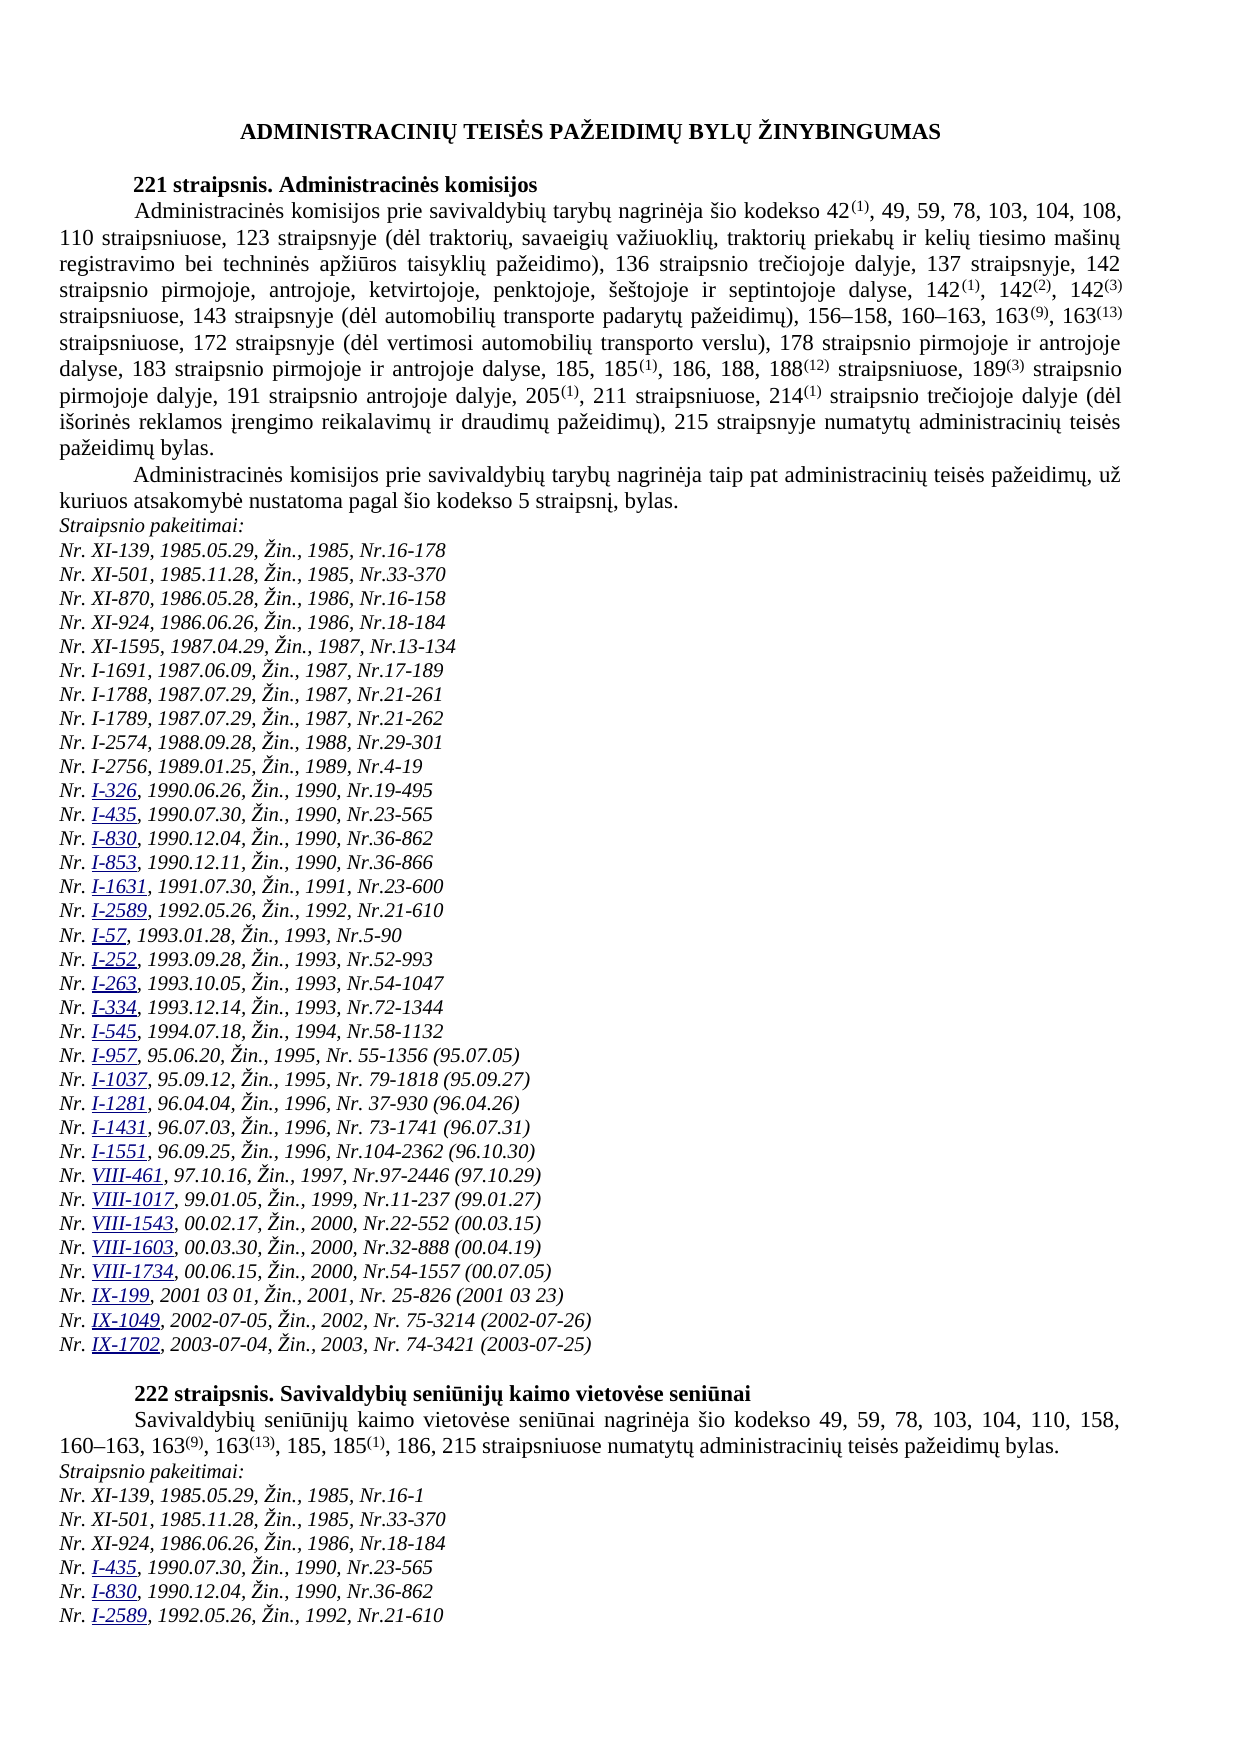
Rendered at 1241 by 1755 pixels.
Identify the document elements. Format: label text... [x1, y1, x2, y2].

text Nr. VIII-1543, 00.02.17, Žin., 2000, Nr.22-552 (00.03.15) [59, 1211, 1122, 1235]
text ADMINISTRACINIŲ TEISĖS PAŽEIDIMŲ BYLŲ ŽINYBINGUMAS [59, 118, 1122, 144]
text Nr. I-2589, 1992.05.26, Žin., 1992, Nr.21-610 [59, 898, 1122, 922]
text Nr. I-830, 1990.12.04, Žin., 1990, Nr.36-862 [59, 1579, 1122, 1603]
text Nr. I-853, 1990.12.11, Žin., 1990, Nr.36-866 [59, 850, 1122, 874]
text Nr. I-435, 1990.07.30, Žin., 1990, Nr.23-565 [59, 802, 1122, 826]
text Nr. I-1551, 96.09.25, Žin., 1996, Nr.104-2362 (96.10.30) [59, 1139, 1122, 1163]
text Nr. I-57, 1993.01.28, Žin., 1993, Nr.5-90 [59, 922, 1122, 947]
text Nr. I-2574, 1988.09.28, Žin., 1988, Nr.29-301 [59, 730, 1122, 754]
text Nr. I-252, 1993.09.28, Žin., 1993, Nr.52-993 [59, 947, 1122, 971]
text Nr. I-435, 1990.07.30, Žin., 1990, Nr.23-565 [59, 1555, 1122, 1579]
text Nr. XI-924, 1986.06.26, Žin., 1986, Nr.18-184 [59, 610, 1122, 634]
text Nr. VIII-1734, 00.06.15, Žin., 2000, Nr.54-1557 (00.07.05) [59, 1259, 1122, 1283]
text Nr. I-1037, 95.09.12, Žin., 1995, Nr. 79-1818 (95.09.27) [59, 1067, 1122, 1091]
text 221 straipsnis. Administracinės komisijos [59, 171, 1122, 197]
text Nr. XI-139, 1985.05.29, Žin., 1985, Nr.16-1 [59, 1483, 1122, 1507]
text Savivaldybių seniūnijų kaimo vietovėse seniūnai nagrinėja šio kodekso 49, 59, 78, 103, 104, 110, 158, 160–163, 163(9), 163(13), 185, 185(1), 186, 215 straipsniuose numatytų administracinių teisės pažeidimų bylas. [59, 1406, 1122, 1459]
text Nr. I-1631, 1991.07.30, Žin., 1991, Nr.23-600 [59, 874, 1122, 898]
text Nr. I-326, 1990.06.26, Žin., 1990, Nr.19-495 [59, 778, 1122, 802]
text Administracinės komisijos prie savivaldybių tarybų nagrinėja šio kodekso 42(1), 49, 59, 78, 103, 104, 108, 110 straipsniuose, 123 straipsnyje (dėl traktorių, savaeigių važiuoklių, traktorių priekabų ir kelių tiesimo mašinų registravimo bei techninės apžiūros taisyklių pažeidimo), 136 straipsnio trečiojoje dalyje, 137 straipsnyje, 142 straipsnio pirmojoje, antrojoje, ketvirtojoje, penktojoje, šeštojoje ir septintojoje dalyse, 142(1), 142(2), 142(3) straipsniuose, 143 straipsnyje (dėl automobilių transporte padarytų pažeidimų), 156–158, 160–163, 163(9), 163(13) straipsniuose, 172 straipsnyje (dėl vertimosi automobilių transporto verslu), 178 straipsnio pirmojoje ir antrojoje dalyse, 183 straipsnio pirmojoje ir antrojoje dalyse, 185, 185(1), 186, 188, 188(12) straipsniuose, 189(3) straipsnio pirmojoje dalyje, 191 straipsnio antrojoje dalyje, 205(1), 211 straipsniuose, 214(1) straipsnio trečiojoje dalyje (dėl išorinės reklamos įrengimo reikalavimų ir draudimų pažeidimų), 215 straipsnyje numatytų administracinių teisės pažeidimų bylas. [59, 197, 1122, 461]
text Nr. XI-501, 1985.11.28, Žin., 1985, Nr.33-370 [59, 562, 1122, 586]
text Nr. VIII-1017, 99.01.05, Žin., 1999, Nr.11-237 (99.01.27) [59, 1187, 1122, 1211]
text Nr. I-2756, 1989.01.25, Žin., 1989, Nr.4-19 [59, 754, 1122, 778]
text Nr. I-1789, 1987.07.29, Žin., 1987, Nr.21-262 [59, 706, 1122, 730]
text Nr. I-957, 95.06.20, Žin., 1995, Nr. 55-1356 (95.07.05) [59, 1043, 1122, 1067]
text Nr. I-263, 1993.10.05, Žin., 1993, Nr.54-1047 [59, 971, 1122, 995]
text Straipsnio pakeitimai: [59, 1459, 1122, 1483]
text Nr. I-830, 1990.12.04, Žin., 1990, Nr.36-862 [59, 826, 1122, 850]
text Nr. I-1281, 96.04.04, Žin., 1996, Nr. 37-930 (96.04.26) [59, 1091, 1122, 1115]
text Nr. XI-870, 1986.05.28, Žin., 1986, Nr.16-158 [59, 586, 1122, 610]
text 222 straipsnis. Savivaldybių seniūnijų kaimo vietovėse seniūnai [59, 1380, 1122, 1406]
text Administracinės komisijos prie savivaldybių tarybų nagrinėja taip pat administracinių teisės pažeidimų, už kuriuos atsakomybė nustatoma pagal šio kodekso 5 straipsnį, bylas. [59, 461, 1122, 513]
text Nr. I-1431, 96.07.03, Žin., 1996, Nr. 73-1741 (96.07.31) [59, 1115, 1122, 1139]
text Nr. IX-1049, 2002-07-05, Žin., 2002, Nr. 75-3214 (2002-07-26) [59, 1307, 1122, 1332]
text Nr. XI-139, 1985.05.29, Žin., 1985, Nr.16-178 [59, 537, 1122, 562]
text Straipsnio pakeitimai: [59, 513, 1122, 537]
text Nr. VIII-1603, 00.03.30, Žin., 2000, Nr.32-888 (00.04.19) [59, 1235, 1122, 1259]
text Nr. XI-501, 1985.11.28, Žin., 1985, Nr.33-370 [59, 1507, 1122, 1531]
text Nr. I-1691, 1987.06.09, Žin., 1987, Nr.17-189 [59, 658, 1122, 682]
text Nr. VIII-461, 97.10.16, Žin., 1997, Nr.97-2446 (97.10.29) [59, 1163, 1122, 1187]
text Nr. I-545, 1994.07.18, Žin., 1994, Nr.58-1132 [59, 1019, 1122, 1043]
text Nr. I-1788, 1987.07.29, Žin., 1987, Nr.21-261 [59, 682, 1122, 706]
text Nr. XI-924, 1986.06.26, Žin., 1986, Nr.18-184 [59, 1531, 1122, 1555]
text Nr. IX-1702, 2003-07-04, Žin., 2003, Nr. 74-3421 (2003-07-25) [59, 1332, 1122, 1356]
text Nr. I-2589, 1992.05.26, Žin., 1992, Nr.21-610 [59, 1603, 1122, 1627]
text Nr. XI-1595, 1987.04.29, Žin., 1987, Nr.13-134 [59, 634, 1122, 658]
text Nr. I-334, 1993.12.14, Žin., 1993, Nr.72-1344 [59, 995, 1122, 1019]
text Nr. IX-199, 2001 03 01, Žin., 2001, Nr. 25-826 (2001 03 23) [59, 1283, 1122, 1307]
